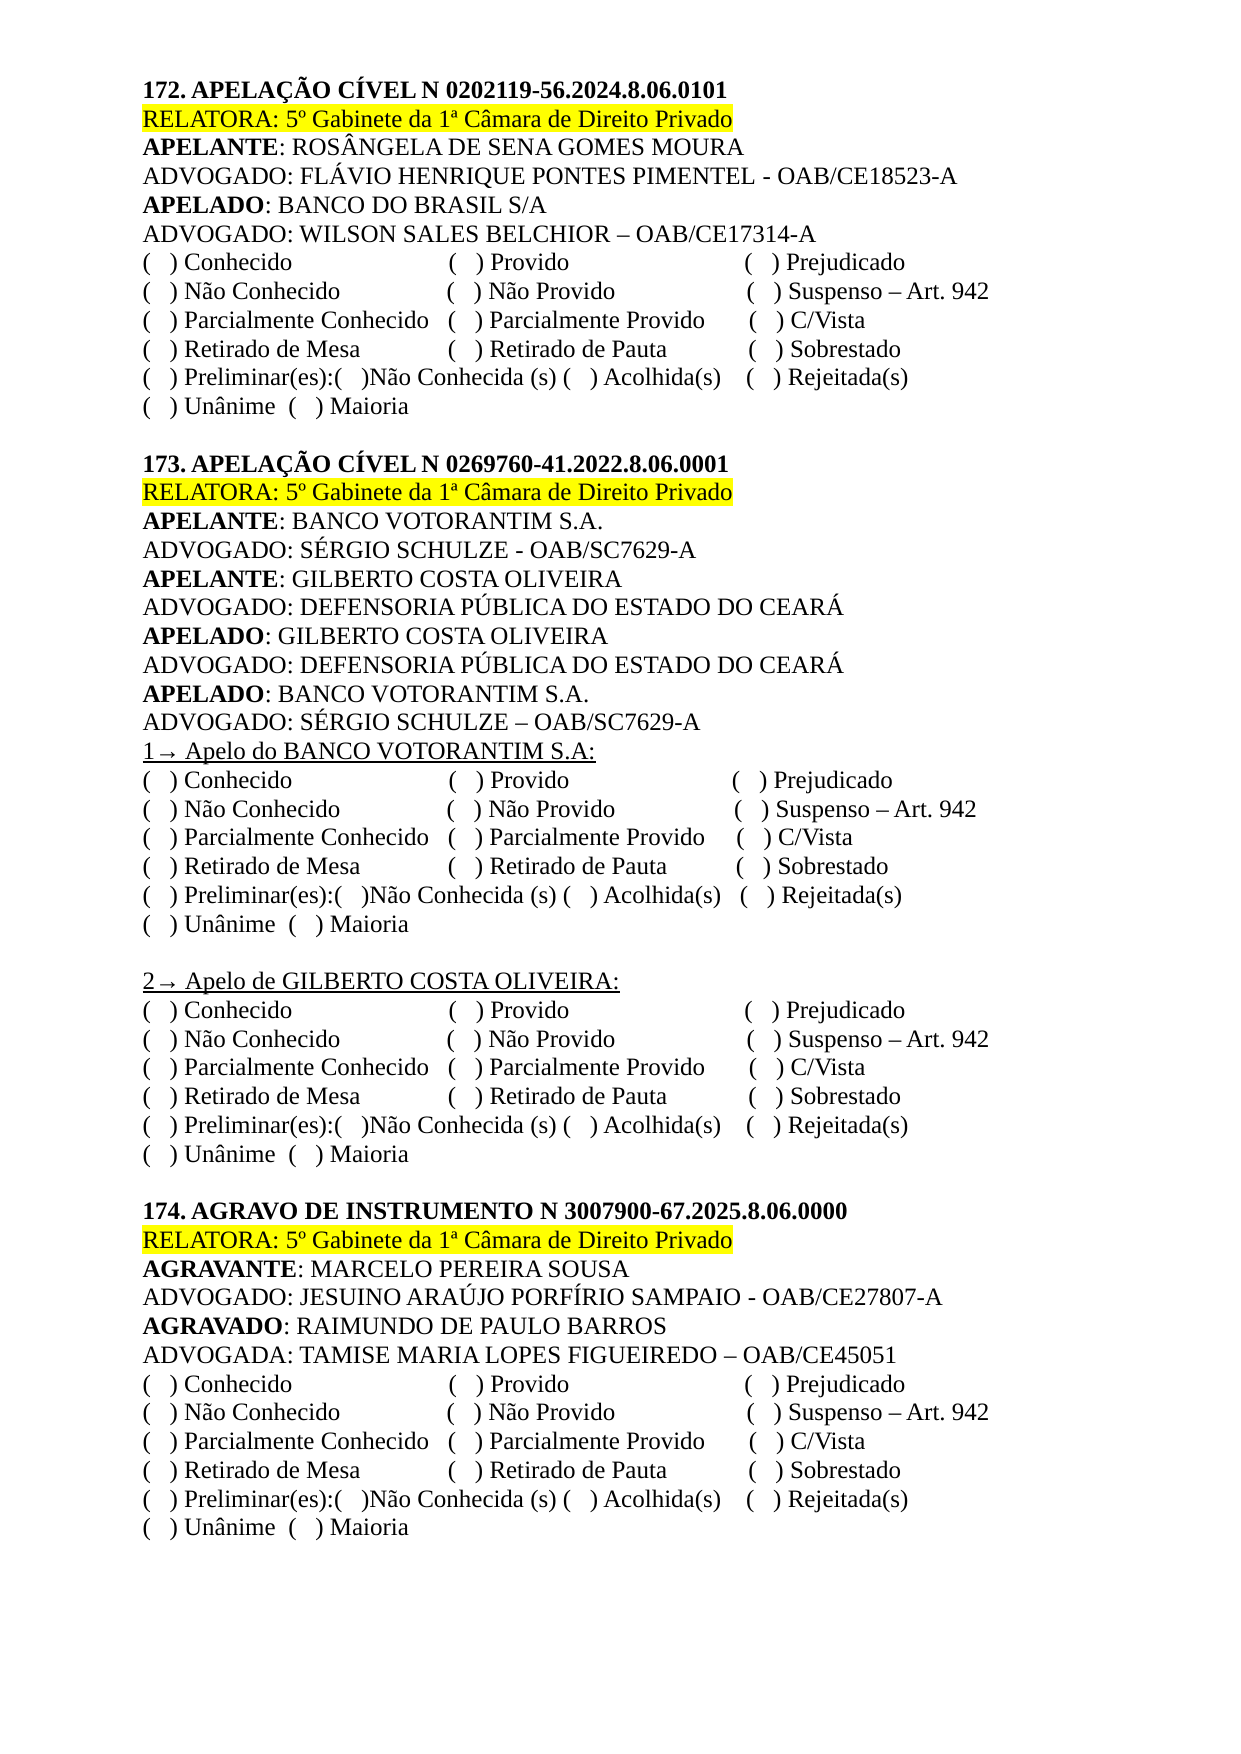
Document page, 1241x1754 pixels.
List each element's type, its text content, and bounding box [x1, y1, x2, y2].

text ( ) Unânime ( ) Maioria [142, 1512, 1141, 1599]
text 172. APELAÇÃO CÍVEL N 0202119-56.2024.8.06.0101 RELATORA: 5º Gabinete da 1ª Câmara de Direito Privado APELANTE: ROSÂNGELA DE SENA GOMES MOURA ADVOGADO: FLÁVIO HENRIQUE PONTES PIMENTEL - OAB/CE18523-A APELADO: BANCO DO BRASIL S/A ADVOGADO: WILSON SALES BELCHIOR – OAB/CE17314-A [142, 75, 1141, 247]
text ( ) Unânime ( ) Maioria [142, 909, 1158, 937]
text ( ) Conhecido ( ) Provido ( ) Prejudicado [142, 995, 1141, 1024]
text ( ) Parcialmente Conhecido ( ) Parcialmente Provido ( ) C/Vista [142, 1052, 1158, 1081]
text ( ) Não Conhecido ( ) Não Provido ( ) Suspenso – Art. 942 [142, 1024, 1158, 1052]
text ( ) Parcialmente Conhecido ( ) Parcialmente Provido ( ) C/Vista [142, 305, 1158, 334]
text ( ) Parcialmente Conhecido ( ) Parcialmente Provido ( ) C/Vista [142, 1426, 1158, 1455]
text ( ) Retirado de Mesa ( ) Retirado de Pauta ( ) Sobrestado [142, 1455, 1158, 1484]
text ( ) Retirado de Mesa ( ) Retirado de Pauta ( ) Sobrestado [142, 334, 1158, 362]
text ( ) Não Conhecido ( ) Não Provido ( ) Suspenso – Art. 942 [142, 276, 1158, 305]
text ( ) Preliminar(es):( )Não Conhecida (s) ( ) Acolhida(s) ( ) Rejeitada(s) [142, 362, 1158, 391]
text ( ) Preliminar(es):( )Não Conhecida (s) ( ) Acolhida(s) ( ) Rejeitada(s) [142, 1484, 1158, 1512]
text 1→ Apelo do BANCO VOTORANTIM S.A: [142, 736, 1141, 765]
text ( ) Retirado de Mesa ( ) Retirado de Pauta ( ) Sobrestado [142, 1081, 1158, 1110]
text ( ) Parcialmente Conhecido ( ) Parcialmente Provido ( ) C/Vista [142, 822, 1158, 851]
text ( ) Retirado de Mesa ( ) Retirado de Pauta ( ) Sobrestado [142, 851, 1158, 880]
text ADVOGADO: DEFENSORIA PÚBLICA DO ESTADO DO CEARÁ APELADO: GILBERTO COSTA OLIVEIRA [142, 592, 1141, 650]
text ( ) Unânime ( ) Maioria 174. AGRAVO DE INSTRUMENTO N 3007900-67.2025.8.06.0000 RELATORA: 5º Gabinete da 1ª Câmara de Direito Privado AGRAVANTE: MARCELO PEREIRA SOUSA ADVOGADO: JESUINO ARAÚJO PORFÍRIO SAMPAIO - OAB/CE27807-A AGRAVADO: RAIMUNDO DE PAULO BARROS ADVOGADA: TAMISE MARIA LOPES FIGUEIREDO – OAB/CE45051 [142, 1139, 1141, 1369]
text ADVOGADO: DEFENSORIA PÚBLICA DO ESTADO DO CEARÁ APELADO: BANCO VOTORANTIM S.A. ADVOGADO: SÉRGIO SCHULZE – OAB/SC7629-A [142, 650, 1141, 736]
text ( ) Conhecido ( ) Provido ( ) Prejudicado [142, 1369, 1141, 1397]
text ( ) Unânime ( ) Maioria 173. APELAÇÃO CÍVEL N 0269760-41.2022.8.06.0001 RELATORA: 5º Gabinete da 1ª Câmara de Direito Privado APELANTE: BANCO VOTORANTIM S.A. ADVOGADO: SÉRGIO SCHULZE - OAB/SC7629-A APELANTE: GILBERTO COSTA OLIVEIRA [142, 391, 1141, 592]
text ( ) Conhecido ( ) Provido ( ) Prejudicado [142, 247, 1141, 276]
text ( ) Não Conhecido ( ) Não Provido ( ) Suspenso – Art. 942 [142, 1397, 1158, 1426]
text ( ) Preliminar(es):( )Não Conhecida (s) ( ) Acolhida(s) ( ) Rejeitada(s) [142, 1110, 1158, 1139]
text ( ) Não Conhecido ( ) Não Provido ( ) Suspenso – Art. 942 [142, 794, 1158, 822]
text ( ) Conhecido ( ) Provido ( ) Prejudicado [142, 765, 1141, 794]
text 2→ Apelo de GILBERTO COSTA OLIVEIRA: [142, 966, 1141, 995]
text ( ) Preliminar(es):( )Não Conhecida (s) ( ) Acolhida(s) ( ) Rejeitada(s) [142, 880, 1158, 909]
